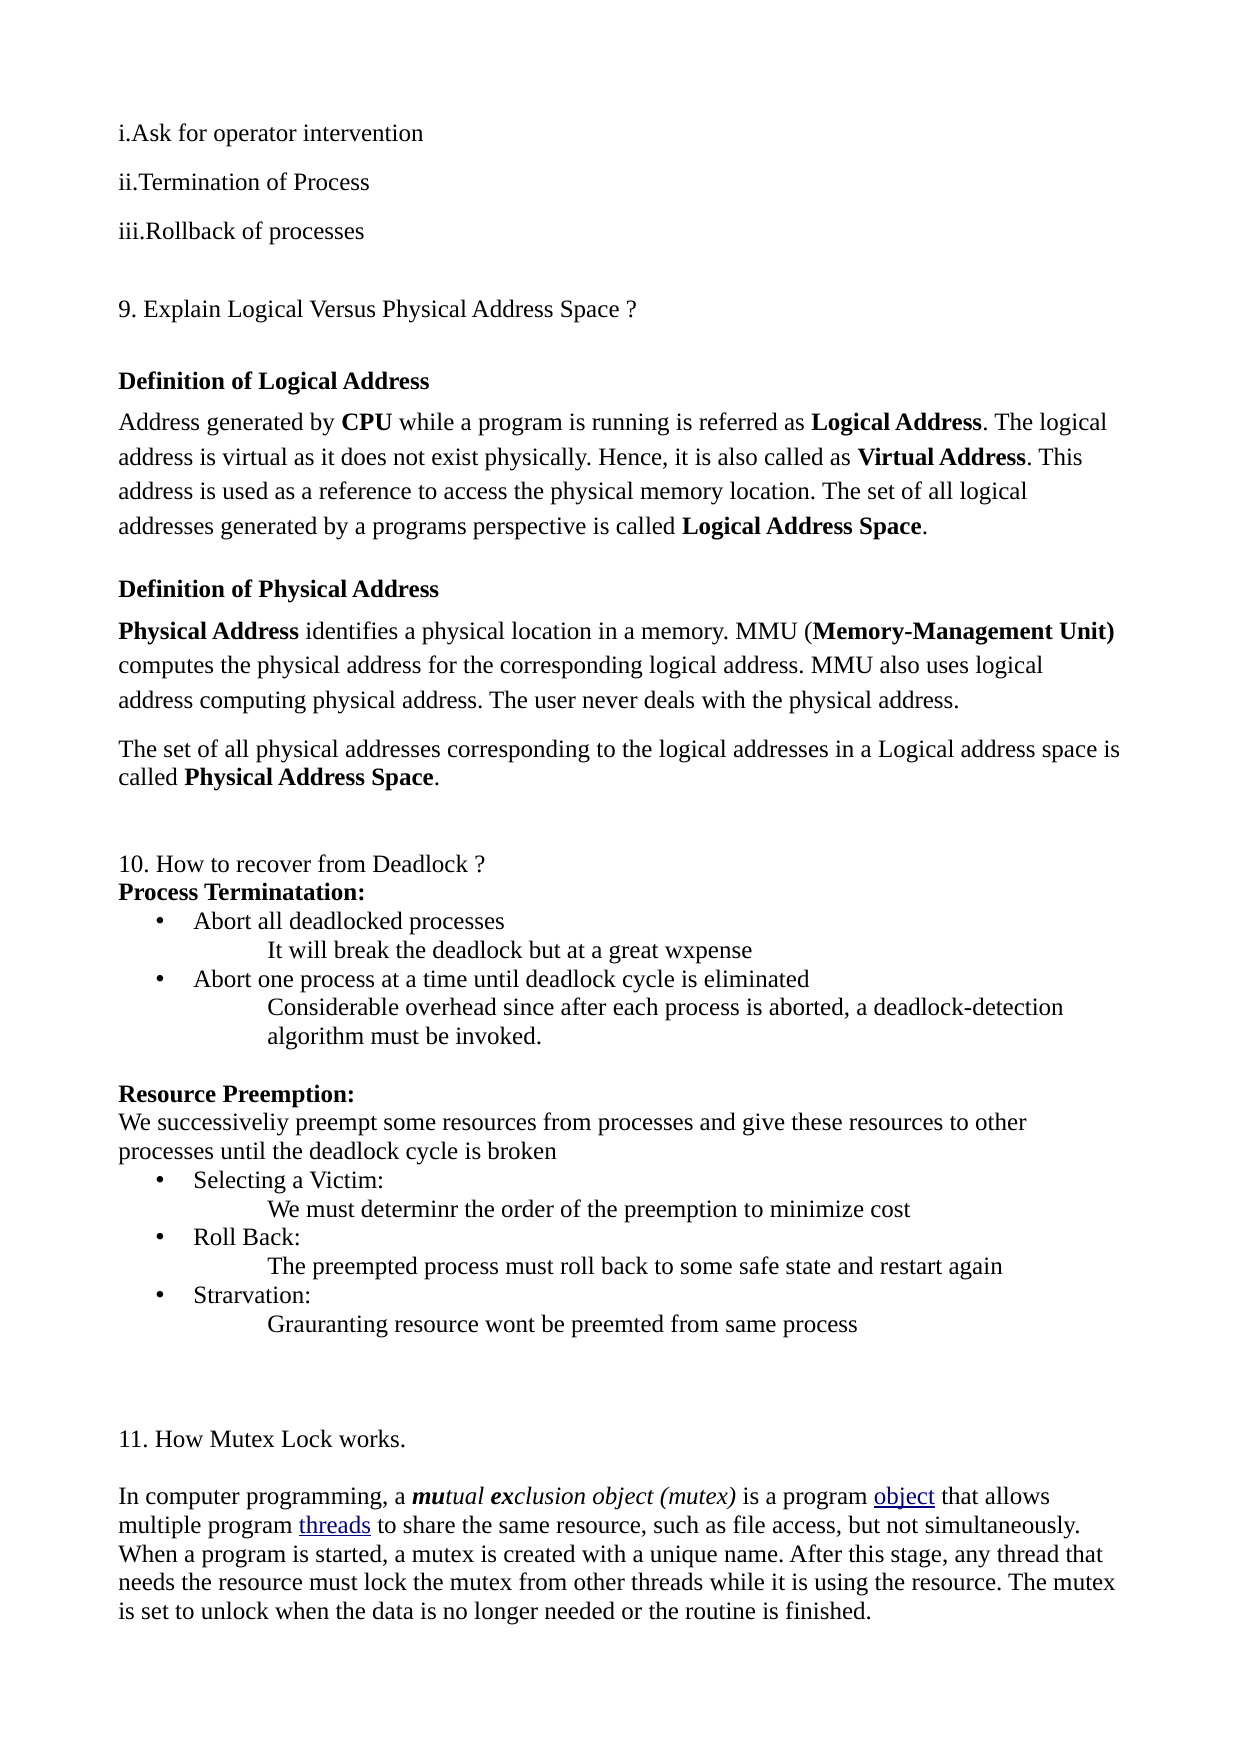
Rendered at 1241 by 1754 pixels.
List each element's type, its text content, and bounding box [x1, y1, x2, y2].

list It will break the deadlock but at a great wxpense [156, 935, 1122, 964]
list The preempted process must roll back to some safe state and restart again [156, 1251, 1122, 1280]
list Roll Back: [156, 1222, 1122, 1251]
text iii.Rollback of processes [118, 216, 1122, 245]
text 9. Explain Logical Versus Physical Address Space ? [118, 294, 1122, 323]
text In computer programming, a mutual exclusion object (mutex) is a program object that allows multiple program threads to share the same resource, such as file access, but not simultaneously. When a program is started, a mutex is created with a unique name. After this stage, any thread that needs the resource must lock the mutex from other threads while it is using the resource. The mutex is set to unlock when the data is no longer needed or the routine is finished. [118, 1481, 1122, 1625]
list Abort all deadlocked processes [156, 906, 1122, 935]
text The set of all physical addresses corresponding to the logical addresses in a Logical address space is called Physical Address Space. [118, 734, 1122, 791]
list Considerable overhead since after each process is aborted, a deadlock-detection algorithm must be invoked. [156, 992, 1122, 1050]
text Process Terminatation: [118, 877, 1122, 906]
subtitle Definition of Logical Address [118, 366, 1122, 395]
text Physical Address identifies a physical location in a memory. MMU (Memory-Management Unit) computes the physical address for the corresponding logical address. MMU also uses logical address computing physical address. The user never deals with the physical address. [118, 616, 1122, 713]
text We successiveliy preempt some resources from processes and give these resources to other processes until the deadlock cycle is broken [118, 1107, 1122, 1165]
text 10. How to recover from Deadlock ? [118, 849, 1122, 877]
text 11. How Mutex Lock works. [118, 1424, 1122, 1452]
list Strarvation: [156, 1280, 1122, 1309]
list Grauranting resource wont be preemted from same process [156, 1309, 1122, 1337]
list Selecting a Victim: [156, 1165, 1122, 1194]
text Address generated by CPU while a program is running is referred as Logical Address. The logical address is virtual as it does not exist physically. Hence, it is also called as Virtual Address. This address is used as a reference to access the physical memory location. The set of all logical addresses generated by a programs perspective is called Logical Address Space. [118, 407, 1122, 539]
list Abort one process at a time until deadlock cycle is eliminated [156, 964, 1122, 992]
text ii.Termination of Process [118, 167, 1122, 196]
text Resource Preemption: [118, 1079, 1122, 1107]
list We must determinr the order of the preemption to minimize cost [156, 1194, 1122, 1222]
text i.Ask for operator intervention [118, 118, 1122, 147]
subtitle Definition of Physical Address [118, 574, 1122, 603]
